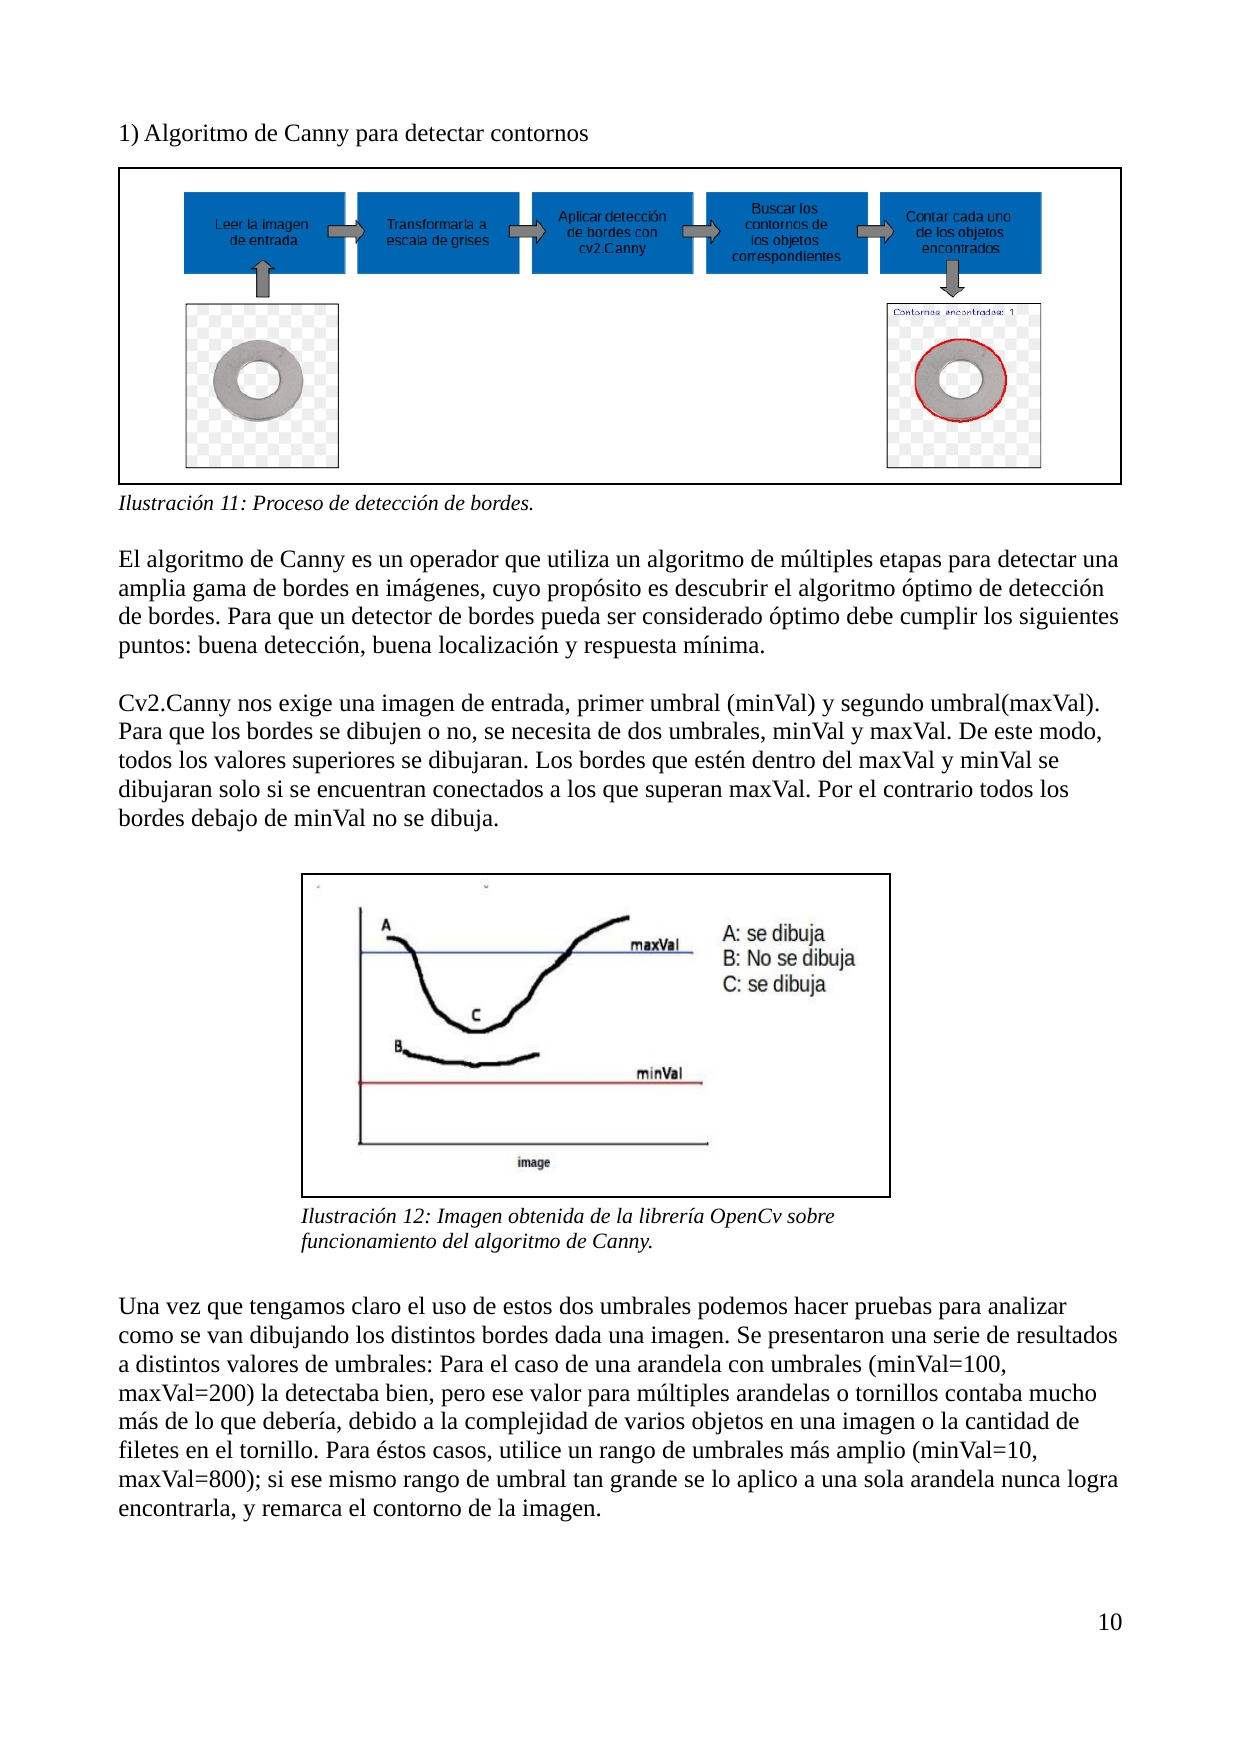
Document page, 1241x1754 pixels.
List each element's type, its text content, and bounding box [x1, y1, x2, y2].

text Una vez que tengamos claro el uso de estos dos umbrales podemos hacer pruebas para analizar como se van dibujando los distintos bordes dada una imagen. Se presentaron una serie de resultados a distintos valores de umbrales: Para el caso de una arandela con umbrales (minVal=100, maxVal=200) la detectaba bien, pero ese valor para múltiples arandelas o tornillos contaba mucho más de lo que debería, debido a la complejidad de varios objetos en una imagen o la cantidad de filetes en el tornillo. Para éstos casos, utilice un rango de umbrales más amplio (minVal=10, maxVal=800); si ese mismo rango de umbral tan grande se lo aplico a una sola arandela nunca logra encontrarla, y remarca el contorno de la imagen. [118, 1291, 1122, 1521]
text El algoritmo de Canny es un operador que utiliza un algoritmo de múltiples etapas para detectar una amplia gama de bordes en imágenes, cuyo propósito es descubrir el algoritmo óptimo de detección de bordes. Para que un detector de bordes pueda ser considerado óptimo debe cumplir los siguientes puntos: buena detección, buena localización y respuesta mínima. [118, 544, 1122, 659]
picture [123, 171, 1118, 481]
text Ilustración 12: Imagen obtenida de la librería OpenCv sobre funcionamiento del algoritmo de Canny. [301, 1193, 939, 1253]
text Cv2.Canny nos exige una imagen de entrada, primer umbral (minVal) y segundo umbral(maxVal). [118, 688, 1122, 716]
text [120, 169, 1120, 483]
text Para que los bordes se dibujen o no, se necesita de dos umbrales, minVal y maxVal. De este modo, todos los valores superiores se dibujaran. Los bordes que estén dentro del maxVal y minVal se dibujaran solo si se encuentran conectados a los que superan maxVal. Por el contrario todos los bordes debajo de minVal no se dibuja. [118, 716, 1122, 831]
text Ilustración 11: Proceso de detección de bordes. [118, 485, 1122, 515]
picture [305, 877, 887, 1193]
text [118, 154, 1122, 167]
text 1) Algoritmo de Canny para detectar contornos [118, 118, 1122, 147]
